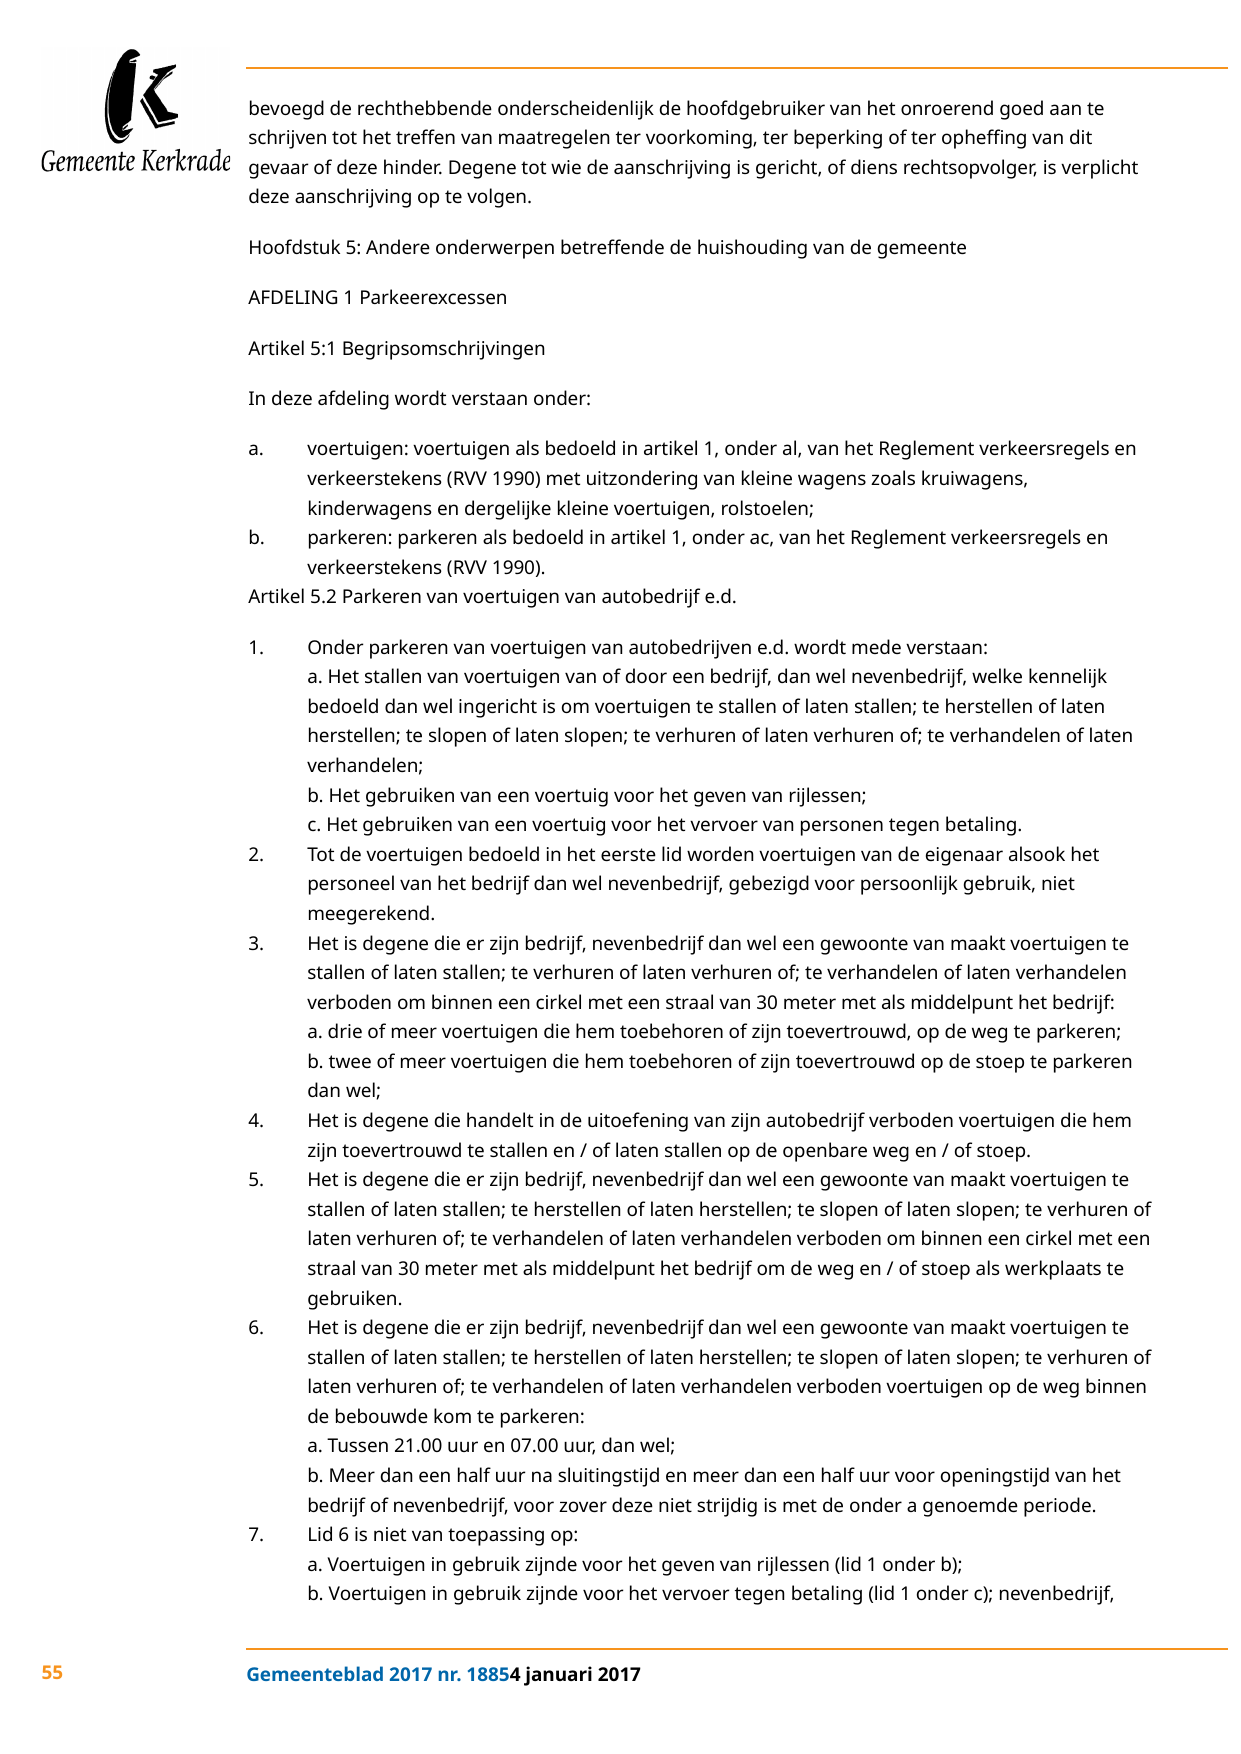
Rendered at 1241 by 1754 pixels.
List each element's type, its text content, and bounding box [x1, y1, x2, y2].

list Onder parkeren van voertuigen van autobedrijven e.d. wordt mede verstaan: [248, 634, 1152, 660]
list b. twee of meer voertuigen die hem toebehoren of zijn toevertrouwd op de stoep te parkeren dan wel; [248, 1048, 1152, 1103]
list Het is degene die handelt in de uitoefening van zijn autobedrijf verboden voertuigen die hem zijn toevertrouwd te stallen en / of laten stallen op de openbare weg en / of stoep. [248, 1107, 1152, 1163]
text Hoofdstuk 5: Andere onderwerpen betreffende de huishouding van de gemeente [248, 234, 1152, 260]
list a. drie of meer voertuigen die hem toebehoren of zijn toevertrouwd, op de weg te parkeren; [248, 1018, 1152, 1044]
text Artikel 5:1 Begripsomschrijvingen [248, 335, 1152, 361]
list a. Tussen 21.00 uur en 07.00 uur, dan wel; [248, 1433, 1152, 1458]
list b. Het gebruiken van een voertuig voor het geven van rijlessen; [248, 782, 1152, 808]
text In deze afdeling wordt verstaan onder: [248, 385, 1152, 411]
list Tot de voertuigen bedoeld in het eerste lid worden voertuigen van de eigenaar alsook het personeel van het bedrijf dan wel nevenbedrijf, gebezigd voor persoonlijk gebruik, niet meegerekend. [248, 841, 1152, 926]
list parkeren: parkeren als bedoeld in artikel 1, onder ac, van het Reglement verkeersregels en verkeerstekens (RVV 1990). [248, 524, 1152, 580]
list b. Meer dan een half uur na sluitingstijd en meer dan een half uur voor openingstijd van het bedrijf of nevenbedrijf, voor zover deze niet strijdig is met de onder a genoemde periode. [248, 1462, 1152, 1518]
list c. Het gebruiken van een voertuig voor het vervoer van personen tegen betaling. [248, 811, 1152, 837]
text Artikel 5.2 Parkeren van voertuigen van autobedrijf e.d. [248, 583, 1152, 609]
list Het is degene die er zijn bedrijf, nevenbedrijf dan wel een gewoonte van maakt voertuigen te stallen of laten stallen; te herstellen of laten herstellen; te slopen of laten slopen; te verhuren of laten verhuren of; te verhandelen of laten verhandelen verboden voertuigen op de weg binnen de bebouwde kom te parkeren: [248, 1314, 1152, 1429]
list Het is degene die er zijn bedrijf, nevenbedrijf dan wel een gewoonte van maakt voertuigen te stallen of laten stallen; te verhuren of laten verhuren of; te verhandelen of laten verhandelen verboden om binnen een cirkel met een straal van 30 meter met als middelpunt het bedrijf: [248, 930, 1152, 1015]
text bevoegd de rechthebbende onderscheidenlijk de hoofdgebruiker van het onroerend goed aan te schrijven tot het treffen van maatregelen ter voorkoming, ter beperking of ter opheffing van dit gevaar of deze hinder. Degene tot wie de aanschrijving is gericht, of diens rechtsopvolger, is verplicht deze aanschrijving op te volgen. [248, 95, 1152, 209]
list Lid 6 is niet van toepassing op: [248, 1521, 1152, 1547]
list voertuigen: voertuigen als bedoeld in artikel 1, onder al, van het Reglement verkeersregels en verkeerstekens (RVV 1990) met uitzondering van kleine wagens zoals kruiwagens, kinderwagens en dergelijke kleine voertuigen, rolstoelen; [248, 436, 1152, 521]
picture [41, 47, 231, 172]
list a. Voertuigen in gebruik zijnde voor het geven van rijlessen (lid 1 onder b); [248, 1551, 1152, 1577]
list b. Voertuigen in gebruik zijnde voor het vervoer tegen betaling (lid 1 onder c); nevenbedrijf, [248, 1581, 1152, 1606]
list a. Het stallen van voertuigen van of door een bedrijf, dan wel nevenbedrijf, welke kennelijk bedoeld dan wel ingericht is om voertuigen te stallen of laten stallen; te herstellen of laten herstellen; te slopen of laten slopen; te verhuren of laten verhuren of; te verhandelen of laten verhandelen; [248, 663, 1152, 778]
list Het is degene die er zijn bedrijf, nevenbedrijf dan wel een gewoonte van maakt voertuigen te stallen of laten stallen; te herstellen of laten herstellen; te slopen of laten slopen; te verhuren of laten verhuren of; te verhandelen of laten verhandelen verboden om binnen een cirkel met een straal van 30 meter met als middelpunt het bedrijf om de weg en / of stoep als werkplaats te gebruiken. [248, 1166, 1152, 1311]
text AFDELING 1 Parkeerexcessen [248, 284, 1152, 310]
